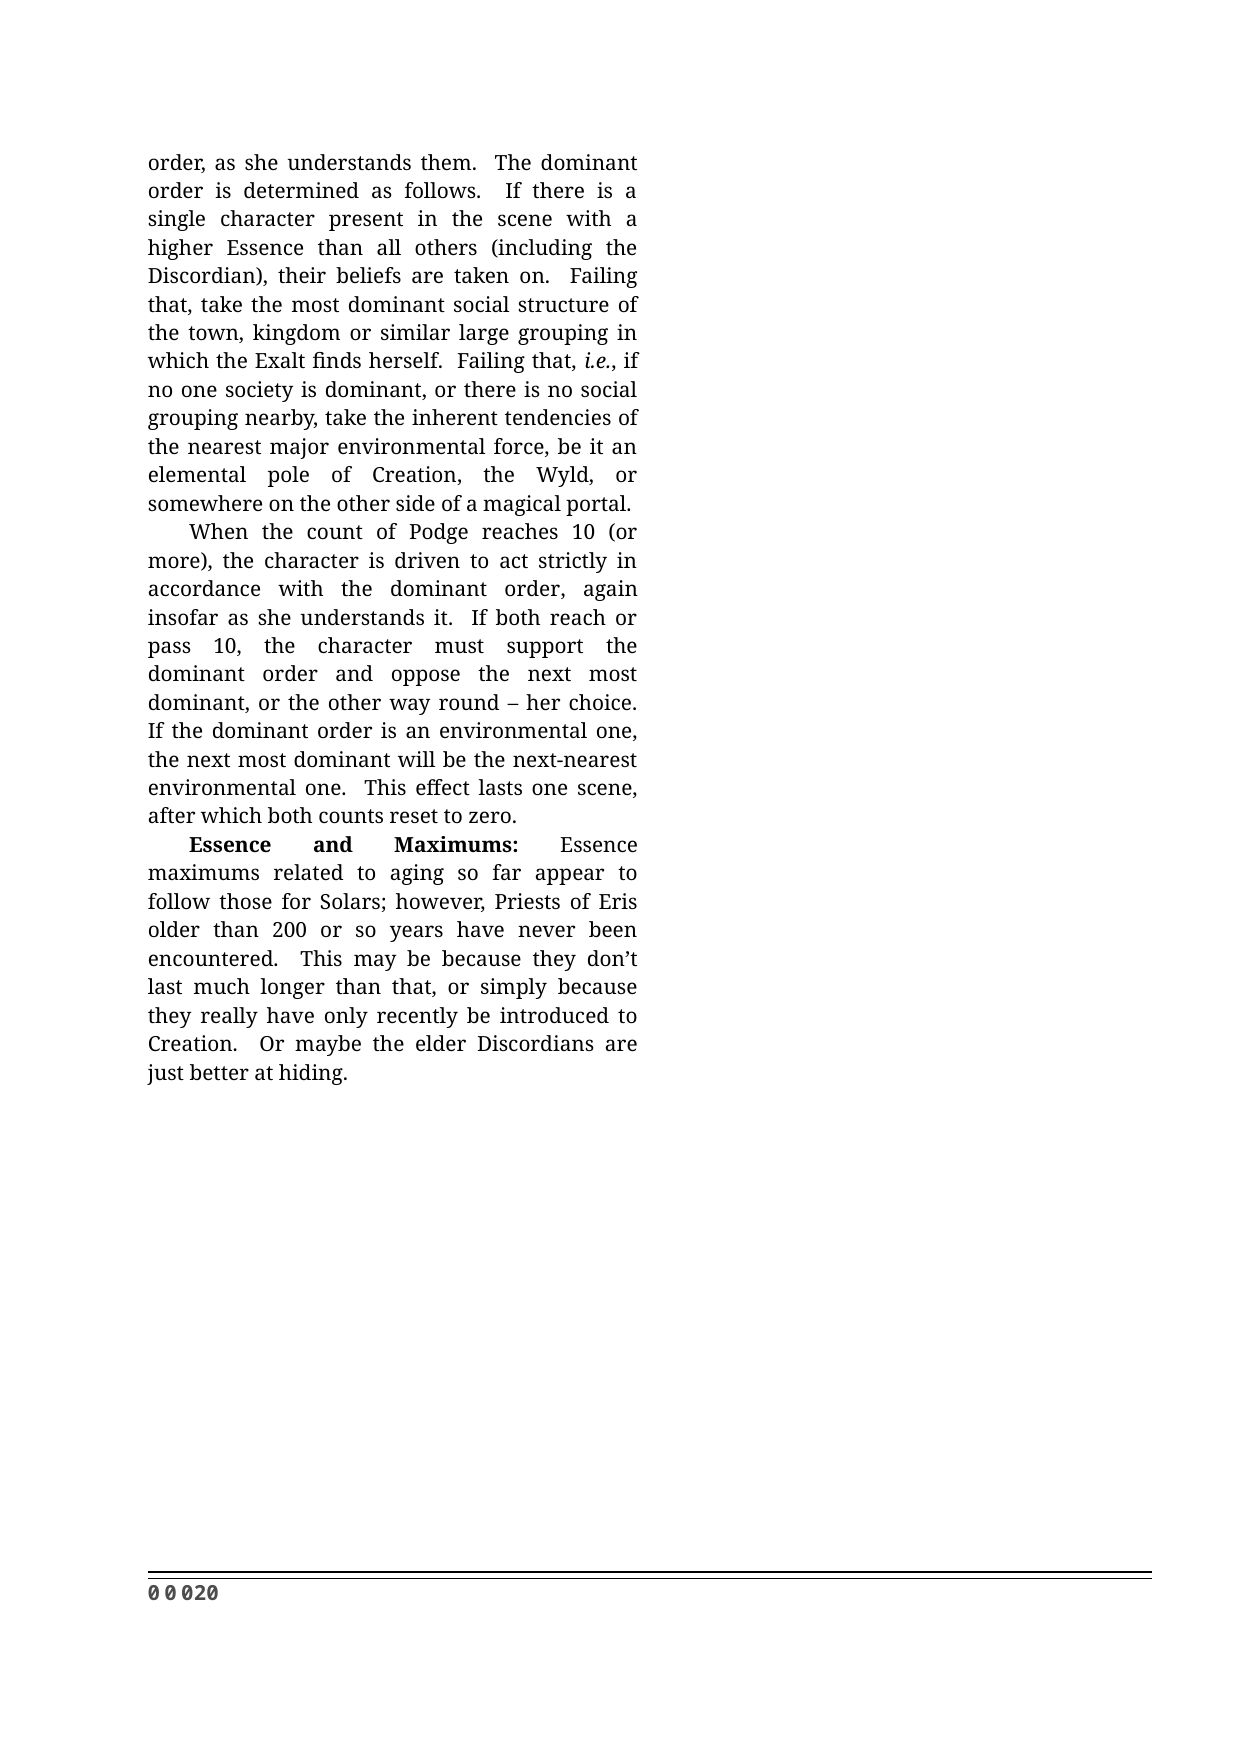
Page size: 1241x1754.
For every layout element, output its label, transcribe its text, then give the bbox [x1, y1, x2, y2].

text order, as she understands them. The dominant order is determined as follows. If there is a single character present in the scene with a higher Essence than all others (including the Discordian), their beliefs are taken on. Failing that, take the most dominant social structure of the town, kingdom or similar large grouping in which the Exalt finds herself. Failing that, i.e., if no one society is dominant, or there is no social grouping nearby, take the inherent tendencies of the nearest major environmental force, be it an elemental pole of Creation, the Wyld, or somewhere on the other side of a magical portal. [148, 148, 638, 517]
text When the count of Podge reaches 10 (or more), the character is driven to act strictly in accordance with the dominant order, again insofar as she understands it. If both reach or pass 10, the character must support the dominant order and oppose the next most dominant, or the other way round – her choice. If the dominant order is an environmental one, the next most dominant will be the next-nearest environmental one. This effect lasts one scene, after which both counts reset to zero. [148, 517, 638, 830]
text Essence and Maximums: Essence maximums related to aging so far appear to follow those for Solars; however, Priests of Eris older than 200 or so years have never been encountered. This may be because they don’t last much longer than that, or simply because they really have only recently be introduced to Creation. Or maybe the elder Discordians are just better at hiding. [148, 830, 638, 1086]
